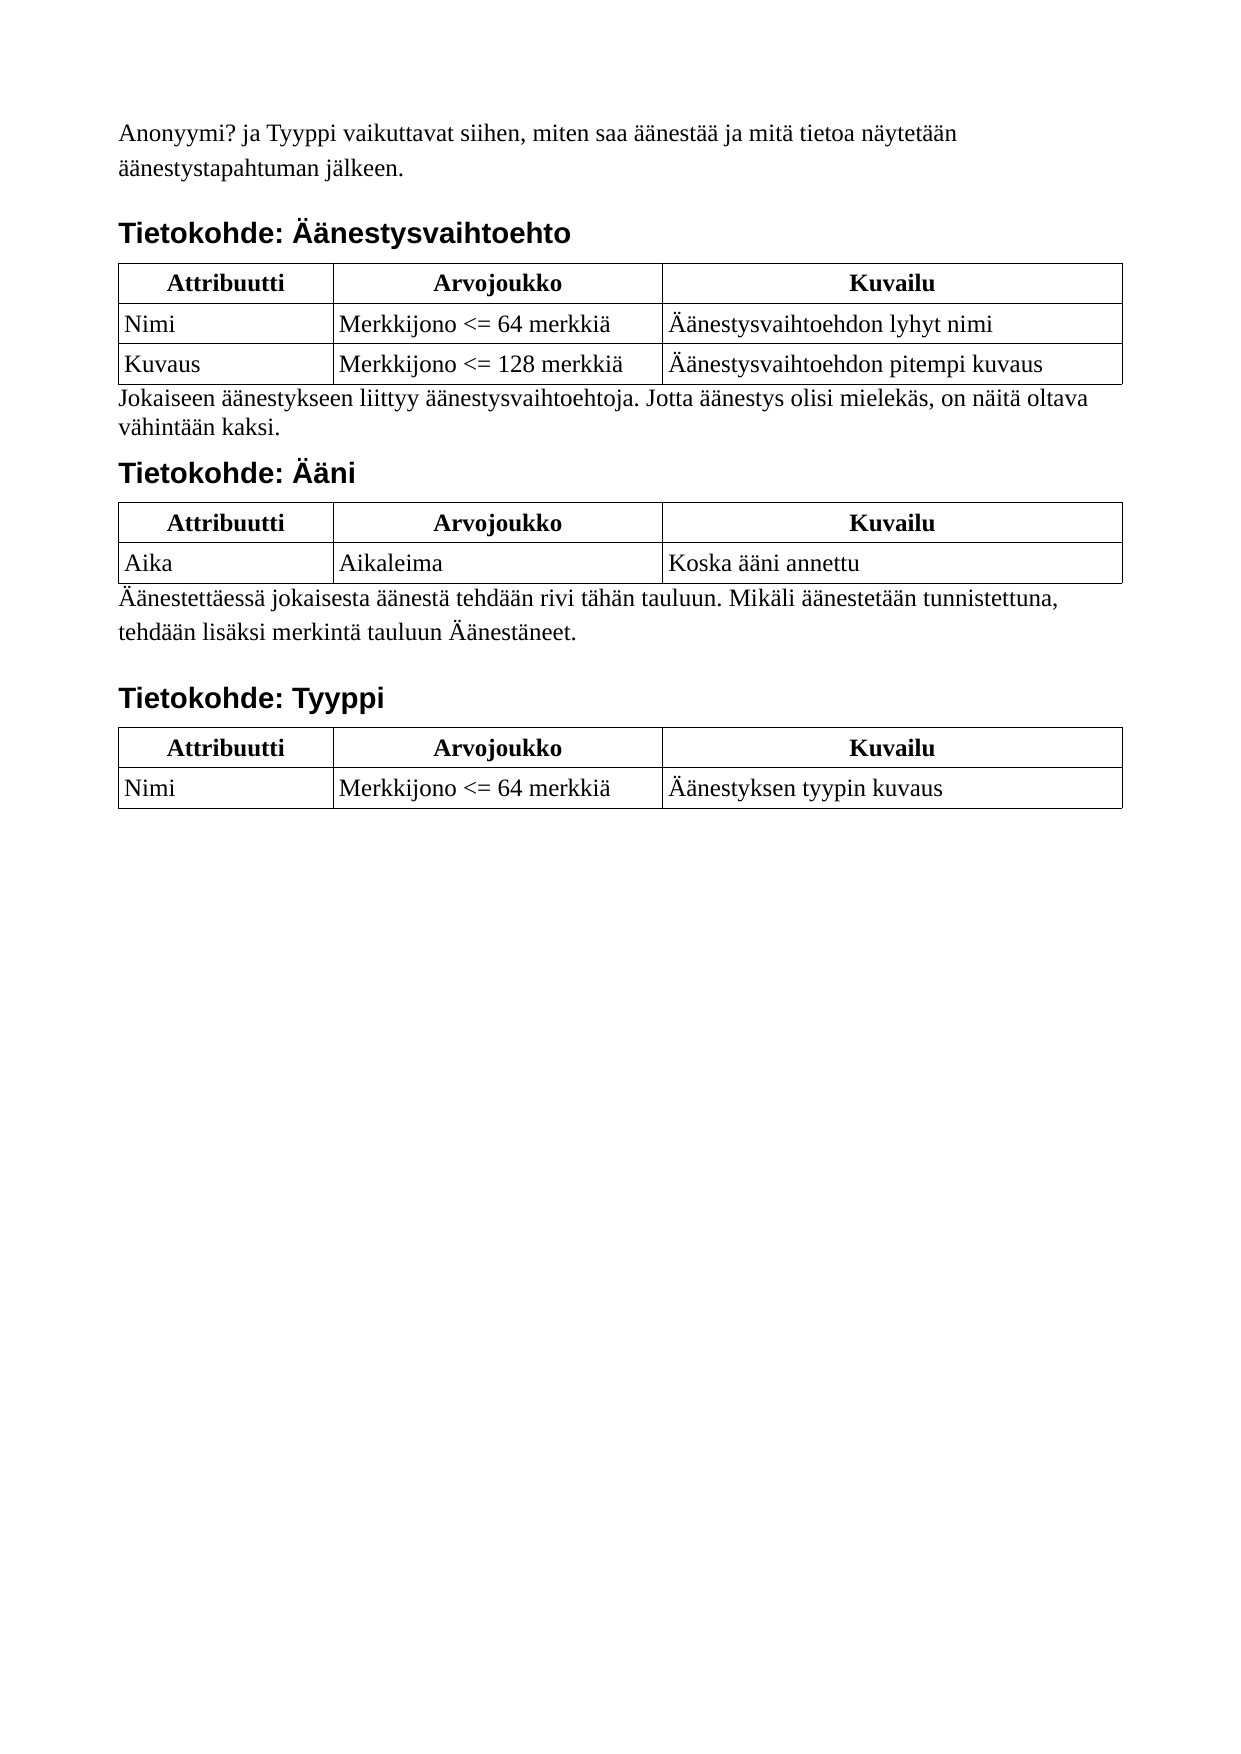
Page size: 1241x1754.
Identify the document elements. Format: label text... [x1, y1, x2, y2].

table_header Attribuutti [119, 503, 333, 542]
table_header Kuvailu [663, 503, 1122, 542]
table_cell Nimi [119, 768, 333, 808]
table_cell Merkkijono <= 64 merkkiä [334, 768, 662, 808]
subtitle Tietokohde: Äänestysvaihtoehto [118, 216, 1122, 250]
subtitle Tietokohde: Ääni [118, 456, 1122, 489]
table_header Kuvailu [663, 728, 1122, 767]
table_cell Aikaleima [334, 543, 662, 582]
subtitle Tietokohde: Tyyppi [118, 681, 1122, 714]
table_cell Äänestyksen tyypin kuvaus [663, 768, 1122, 808]
table_cell Kuvaus [119, 344, 333, 383]
table_header Attribuutti [119, 264, 333, 303]
text Äänestettäessä jokaisesta äänestä tehdään rivi tähän tauluun. Mikäli äänestetään tunnistettuna, tehdään lisäksi merkintä tauluun Äänestäneet. [118, 584, 1122, 646]
table_cell Merkkijono <= 128 merkkiä [334, 344, 662, 383]
table_cell Koska ääni annettu [663, 543, 1122, 582]
table_header Attribuutti [119, 728, 333, 767]
table_header Arvojoukko [334, 503, 662, 542]
text Jokaiseen äänestykseen liittyy äänestysvaihtoehtoja. Jotta äänestys olisi mielekäs, on näitä oltava vähintään kaksi. [118, 385, 1122, 441]
table_header Arvojoukko [334, 728, 662, 767]
table_cell Nimi [119, 304, 333, 343]
table_header Kuvailu [663, 264, 1122, 303]
table_cell Merkkijono <= 64 merkkiä [334, 304, 662, 343]
text Anonyymi? ja Tyyppi vaikuttavat siihen, miten saa äänestää ja mitä tietoa näytetään äänestystapahtuman jälkeen. [118, 118, 1122, 181]
table_cell Äänestysvaihtoehdon lyhyt nimi [663, 304, 1122, 343]
table_cell Äänestysvaihtoehdon pitempi kuvaus [663, 344, 1122, 383]
table_cell Aika [119, 543, 333, 582]
table_header Arvojoukko [334, 264, 662, 303]
